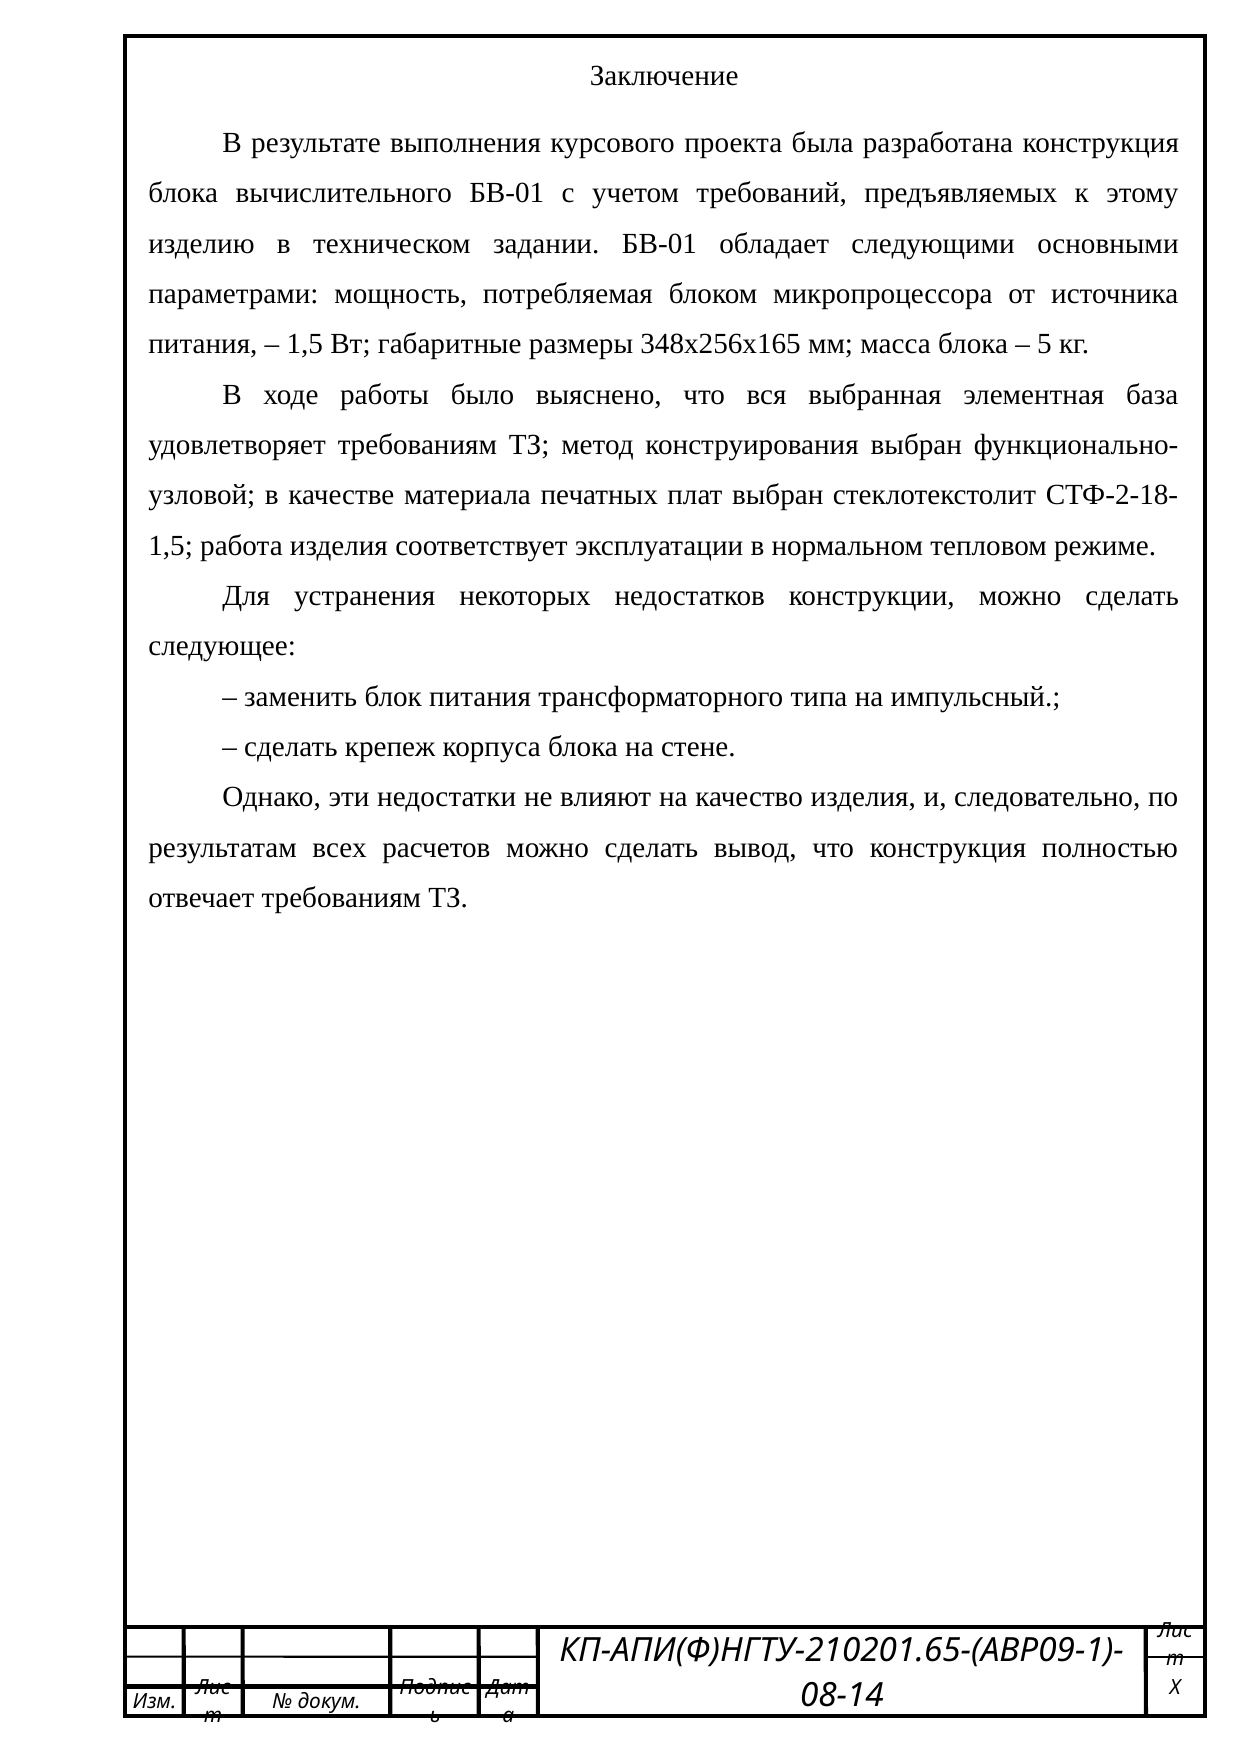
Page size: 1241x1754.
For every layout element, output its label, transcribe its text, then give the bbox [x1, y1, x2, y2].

text В результате выполнения курсового проекта была разработана конструкция блока вычислительного БВ-01 с учетом требований, предъявляемых к этому изделию в техническом задании. БВ-01 обладает следующими основными параметрами: мощность, потребляемая блоком микропроцессора от источника питания, – 1,5 Вт; габаритные размеры 348х256х165 мм; масса блока – 5 кг. [148, 125, 1179, 360]
text Заключение [148, 58, 1179, 92]
text – сделать крепеж корпуса блока на стене. [148, 729, 1179, 763]
text Однако, эти недостатки не влияют на качество изделия, и, следовательно, по результатам всех расчетов можно сделать вывод, что конструкция полностью отвечает требованиям ТЗ. [148, 779, 1179, 913]
text – заменить блок питания трансформаторного типа на импульсный.; [148, 679, 1179, 712]
text В ходе работы было выяснено, что вся выбранная элементная база удовлетворяет требованиям ТЗ; метод конструирования выбран функционально-узловой; в качестве материала печатных плат выбран стеклотекстолит СТФ-2-18-1,5; работа изделия соответствует эксплуатации в нормальном тепловом режиме. [148, 377, 1179, 561]
text Для устранения некоторых недостатков конструкции, можно сделать следующее: [148, 578, 1179, 662]
